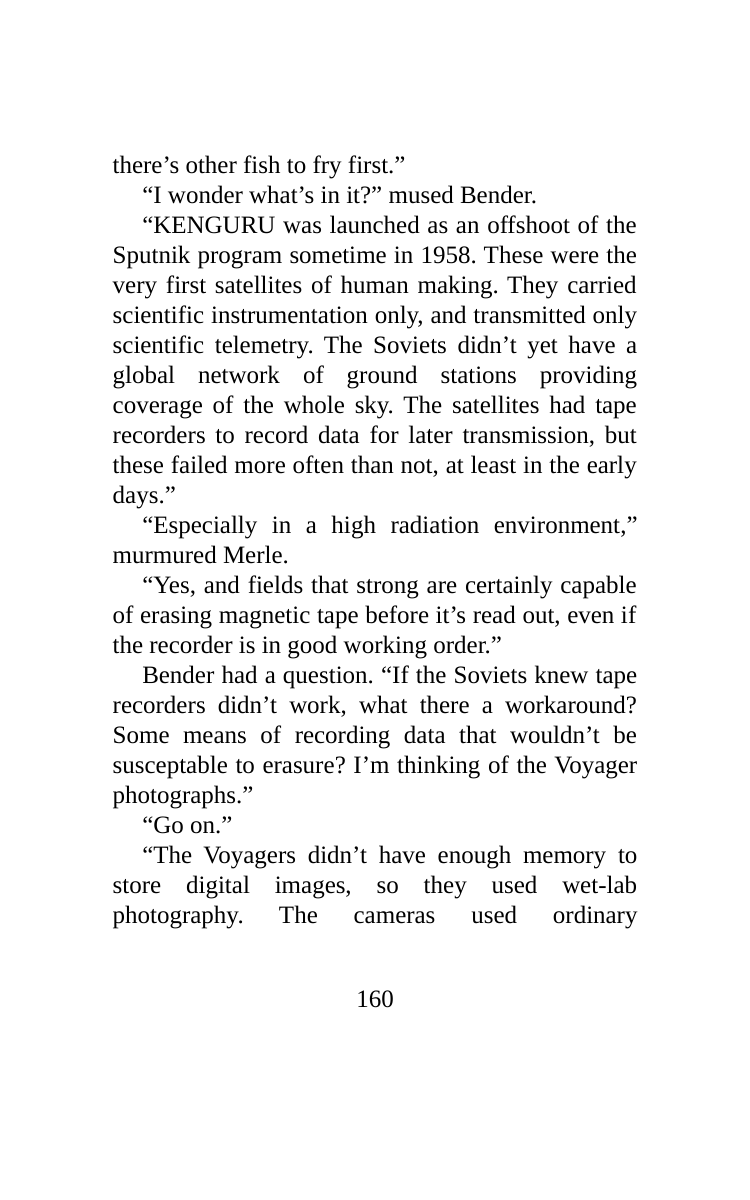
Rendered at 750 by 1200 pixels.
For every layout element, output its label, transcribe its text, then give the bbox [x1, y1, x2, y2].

text there’s other fish to fry first.” [112, 150, 637, 180]
text “Especially in a high radiation environment,” murmured Merle. [112, 510, 637, 570]
text “I wonder what’s in it?” mused Bender. [112, 180, 637, 210]
text Bender had a question. “If the Soviets knew tape recorders didn’t work, what there a workaround? Some means of recording data that wouldn’t be susceptable to erasure? I’m thinking of the Voyager photographs.” [112, 660, 637, 810]
text “Yes, and fields that strong are certainly capable of erasing magnetic tape before it’s read out, even if the recorder is in good working order.” [112, 570, 637, 660]
text “Go on.” [112, 810, 637, 840]
text “The Voyagers didn’t have enough memory to store digital images, so they used wet-lab photography. The cameras used ordinary [112, 840, 637, 930]
text “KENGURU was launched as an offshoot of the Sputnik program sometime in 1958. These were the very first satellites of human making. They carried scientific instrumentation only, and transmitted only scientific telemetry. The Soviets didn’t yet have a global network of ground stations providing coverage of the whole sky. The satellites had tape recorders to record data for later transmission, but these failed more often than not, at least in the early days.” [112, 210, 637, 510]
